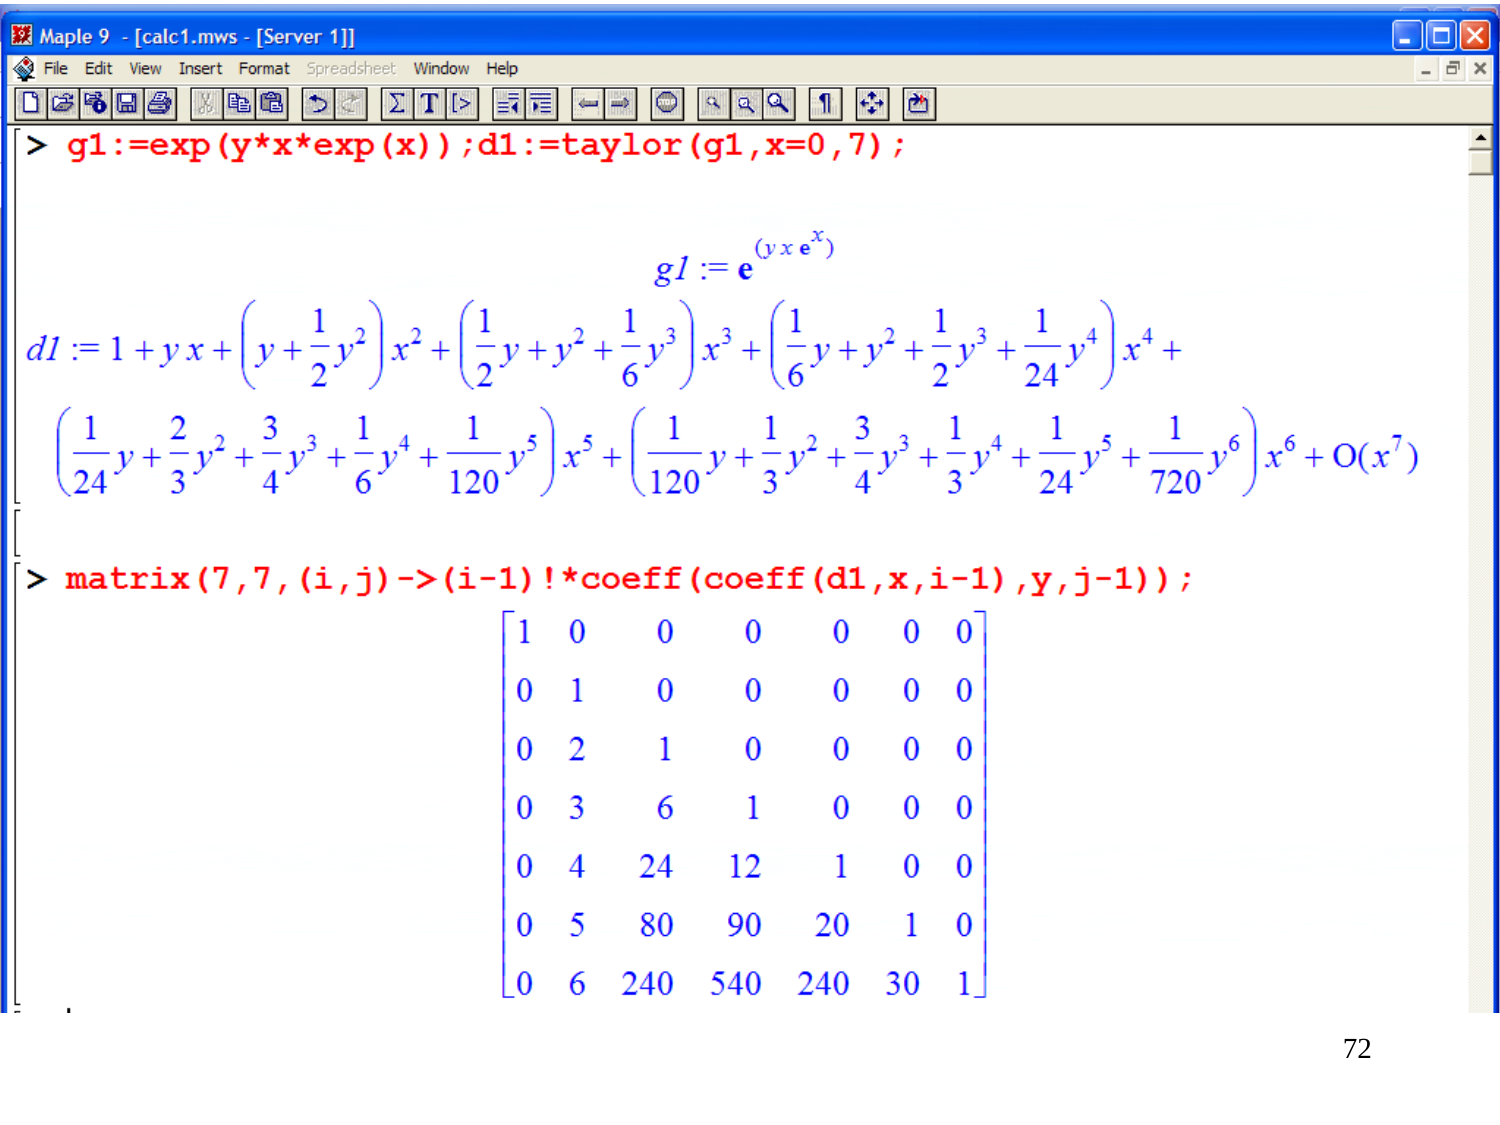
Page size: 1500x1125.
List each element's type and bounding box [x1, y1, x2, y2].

picture [0, 4, 1500, 1013]
